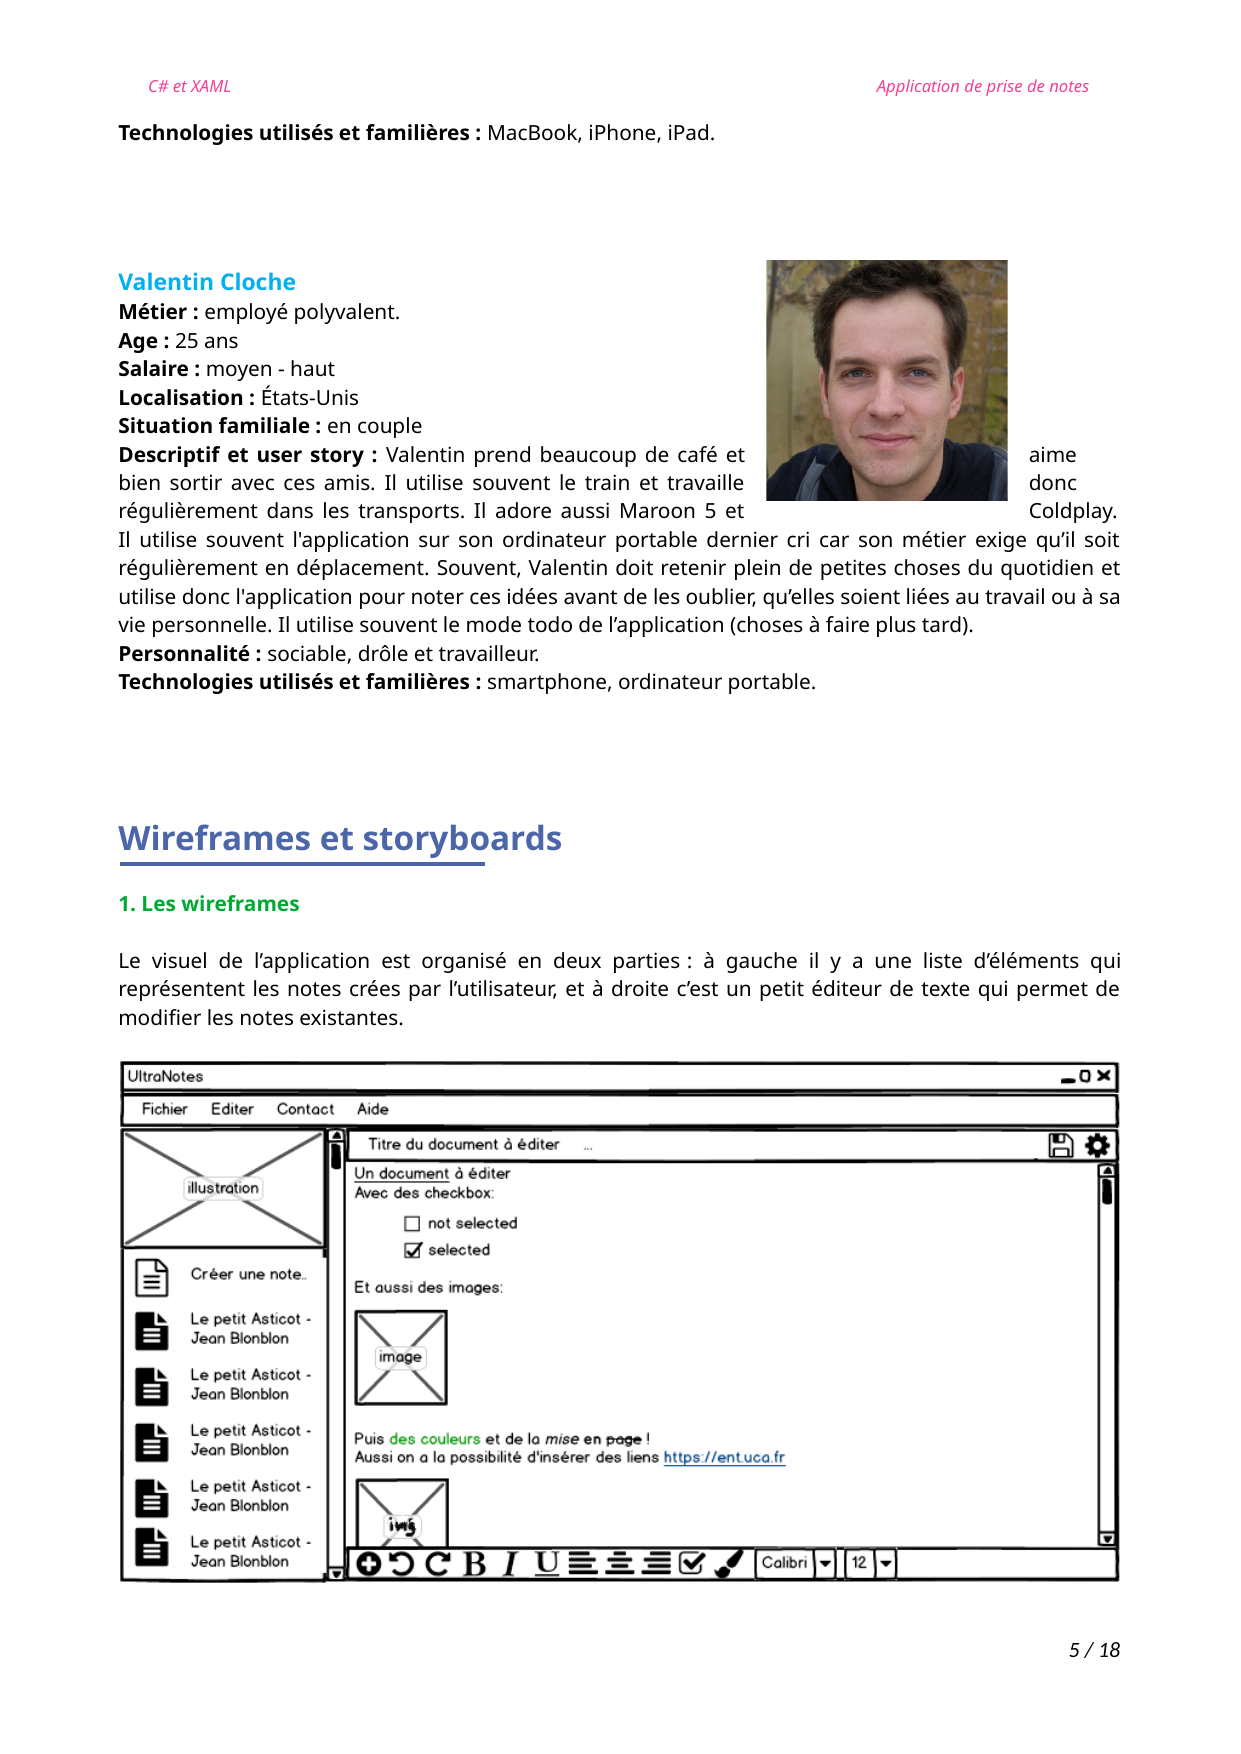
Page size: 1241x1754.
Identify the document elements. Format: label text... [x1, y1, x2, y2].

text [1028, 354, 1122, 383]
text Salaire : moyen - haut [118, 354, 746, 383]
text Personnalité : sociable, drôle et travailleur. [118, 639, 1122, 667]
text Métier : employé polyvalent. [118, 297, 746, 326]
text Technologies utilisés et familières : smartphone, ordinateur portable. [118, 667, 1122, 696]
text [1028, 297, 1122, 326]
text Wireframes et storyboards [118, 815, 1122, 860]
text Descriptif et user story : Valentin prend beaucoup de café et aime bien sortir avec ces amis. Il utilise souvent le train et travaille donc régulièrement dans les transports. Il adore aussi Maroon 5 et Coldplay. Il utilise souvent l'application sur son ordinateur portable dernier cri car son métier exige qu’il soit régulièrement en déplacement. Souvent, Valentin doit retenir plein de petites choses du quotidien et utilise donc l'application pour noter ces idées avant de les oublier, qu’elles soient liées au travail ou à sa vie personnelle. Il utilise souvent le mode todo de l’application (choses à faire plus tard). [118, 440, 1122, 639]
text Age : 25 ans [118, 326, 746, 354]
text Le visuel de l’application est organisé en deux parties : à gauche il y a une liste d’éléments qui représentent les notes crées par l’utilisateur, et à droite c’est un petit éditeur de texte qui permet de modifier les notes existantes. [118, 946, 1122, 1031]
text Technologies utilisés et familières : MacBook, iPhone, iPad. [118, 118, 1122, 147]
text [1028, 266, 1122, 297]
text Valentin Cloche [118, 266, 746, 297]
text [1028, 326, 1122, 354]
text [1028, 411, 1122, 440]
text Localisation : États-Unis [118, 383, 746, 411]
text Situation familiale : en couple [118, 411, 746, 440]
text [1028, 383, 1122, 411]
text 1. Les wireframes [118, 889, 1122, 917]
